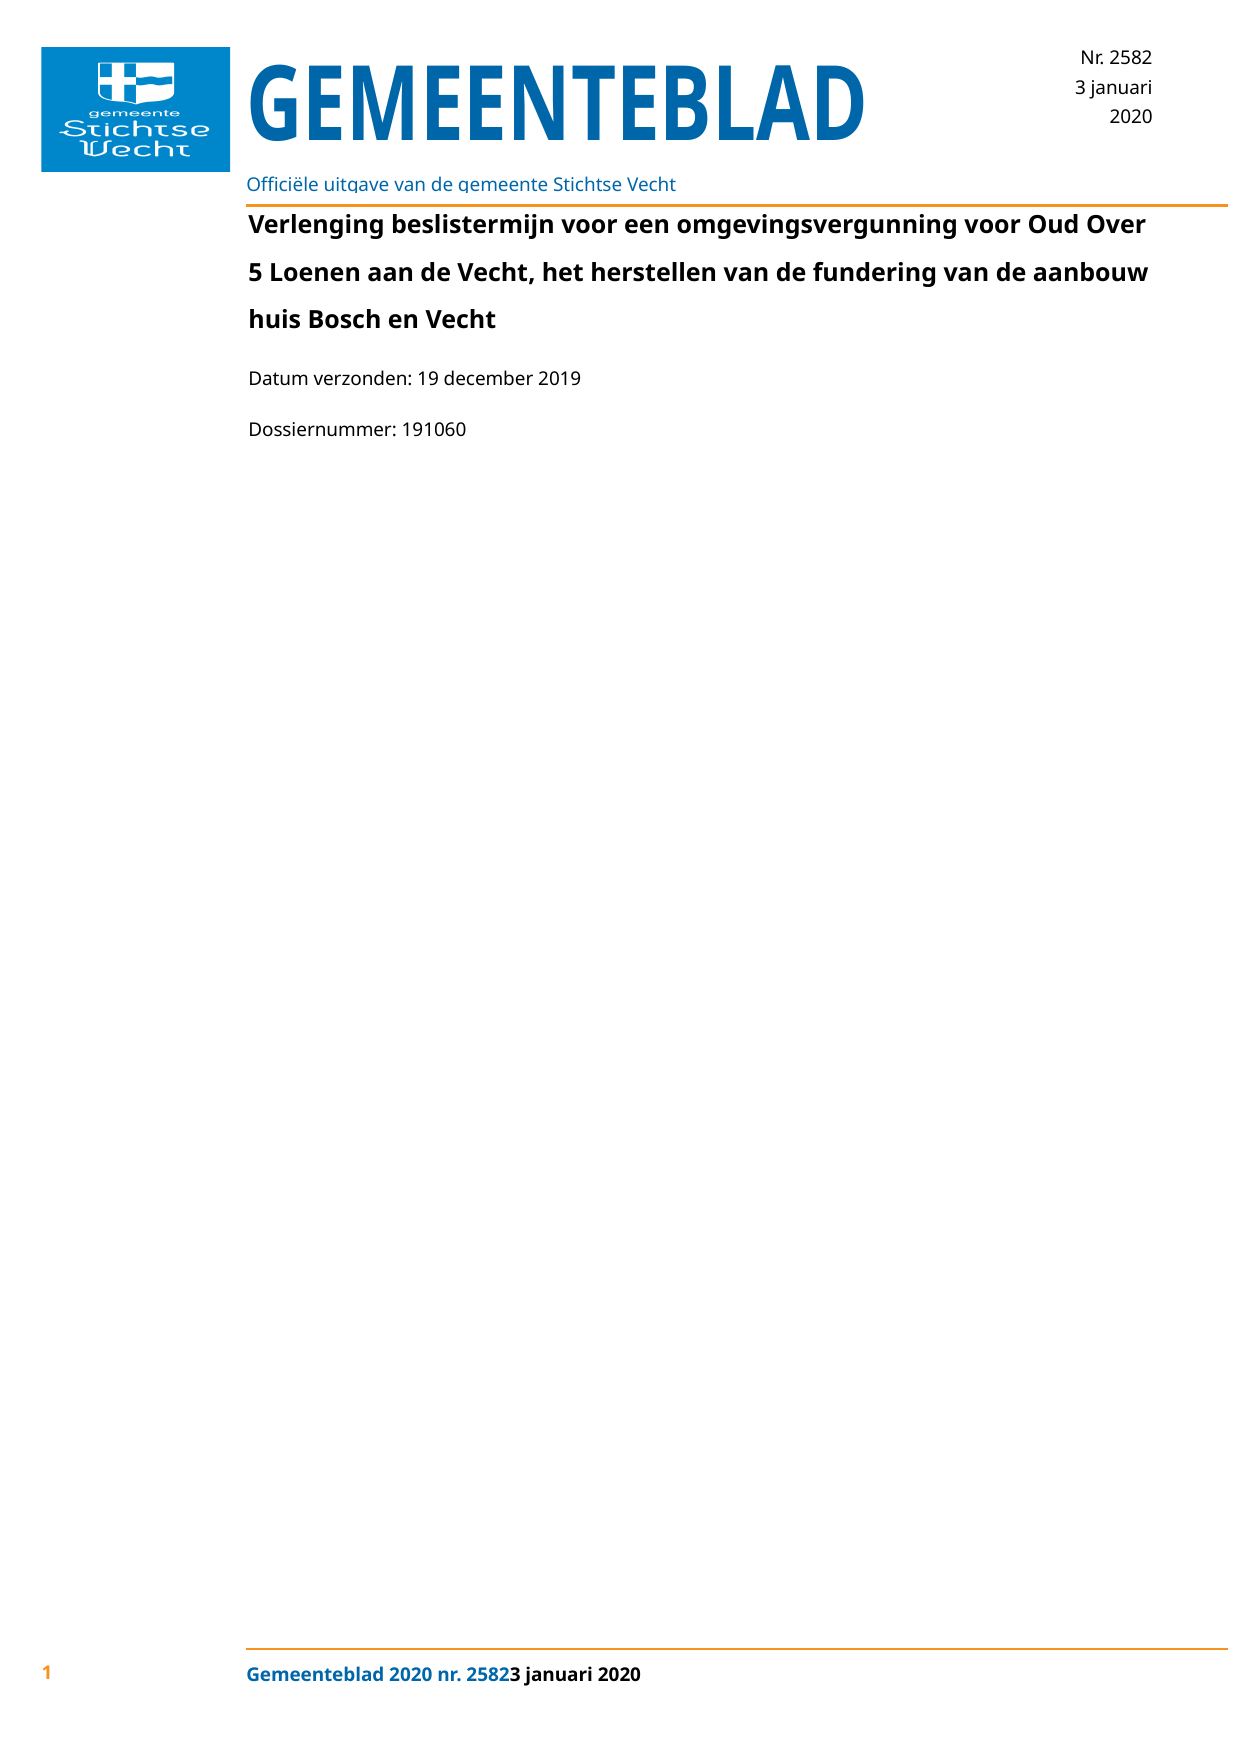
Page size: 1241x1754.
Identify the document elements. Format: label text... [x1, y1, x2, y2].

picture [99, 63, 135, 101]
text Verlenging beslistermijn voor een omgevingsvergunning voor Oud Over 5 Loenen aan de Vecht, het herstellen van de fundering van de aanbouw huis Bosch en Vecht [248, 207, 1152, 336]
picture [137, 63, 174, 103]
text Datum verzonden: 19 december 2019 [248, 366, 1152, 391]
text Dossiernummer: 191060 [248, 416, 1152, 442]
